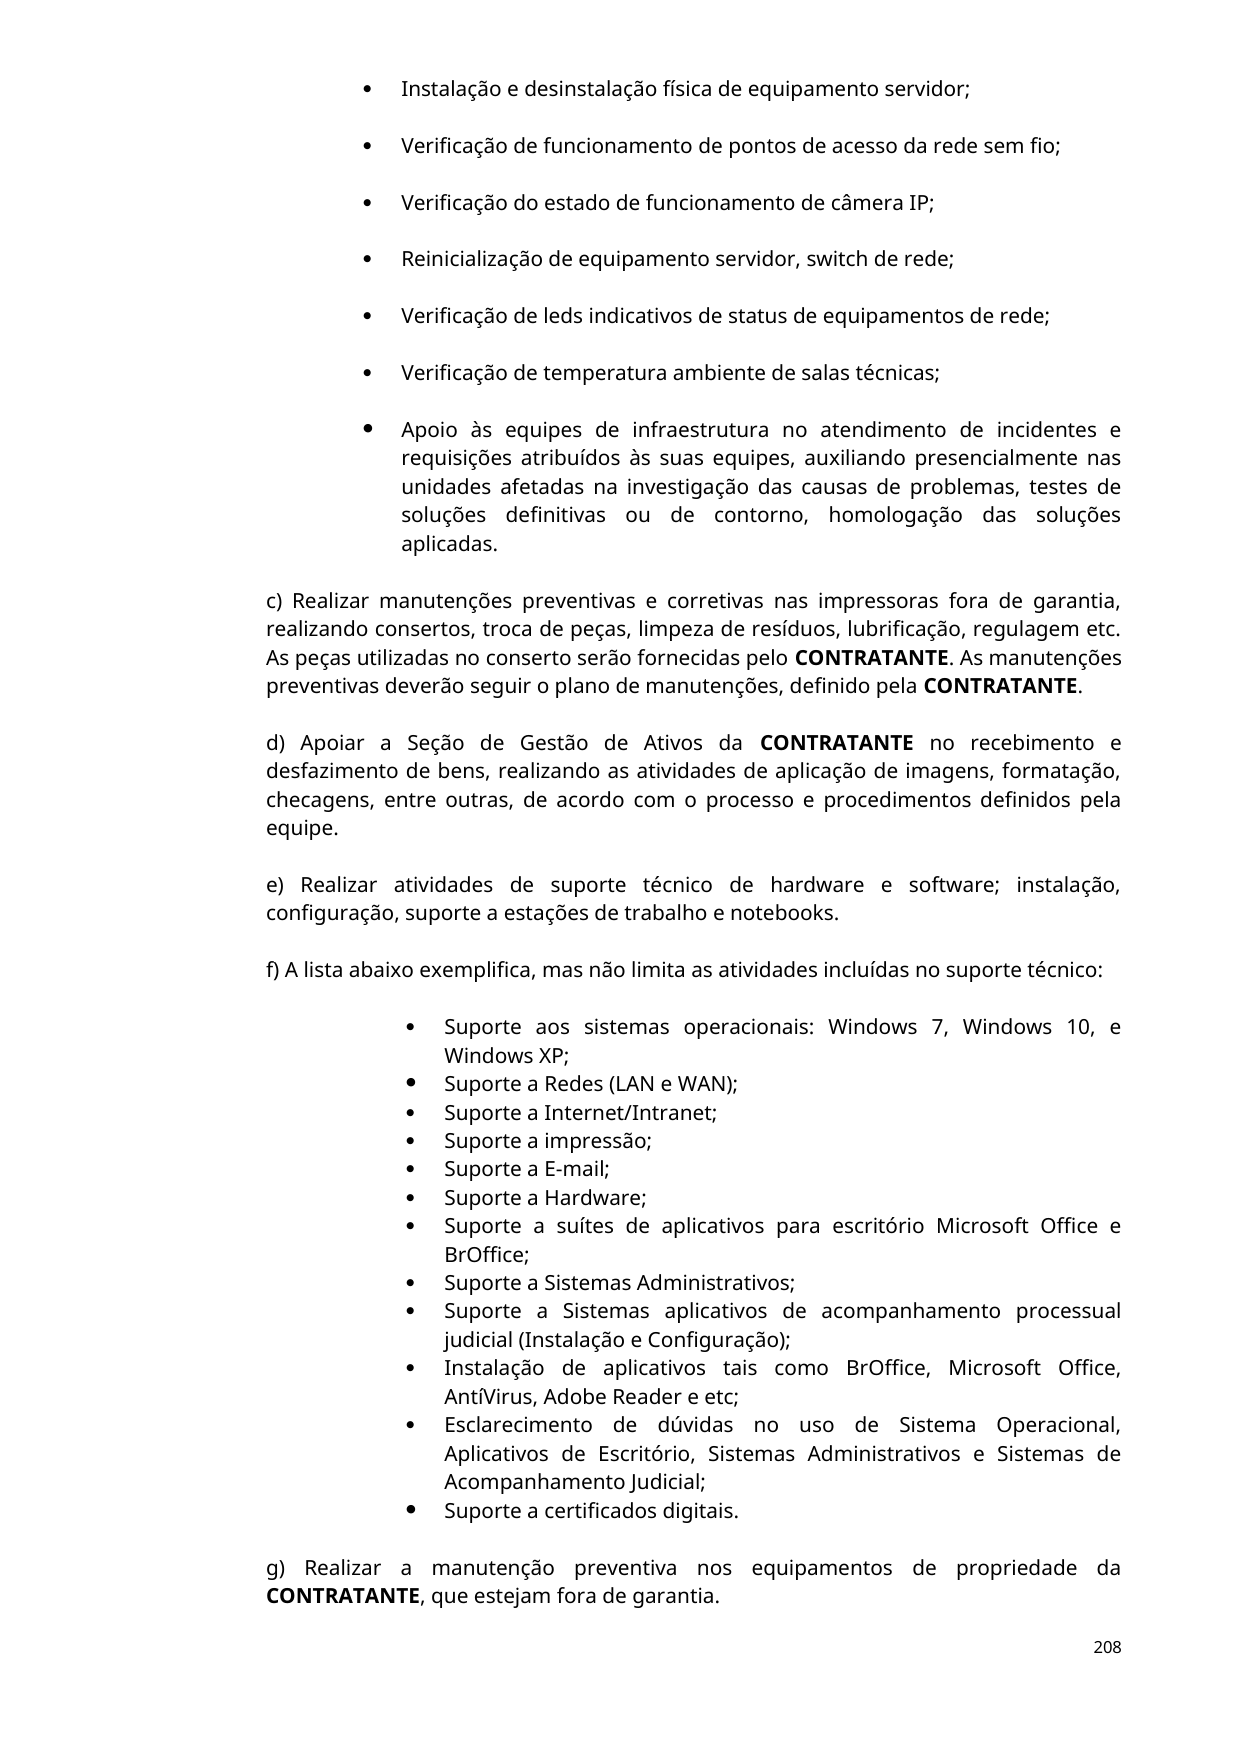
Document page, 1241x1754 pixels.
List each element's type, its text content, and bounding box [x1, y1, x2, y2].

text e) Realizar atividades de suporte técnico de hardware e software; instalação, configuração, suporte a estações de trabalho e notebooks. [266, 870, 1122, 927]
list Suporte a E-mail; [407, 1154, 1122, 1183]
text f) A lista abaixo exemplifica, mas não limita as atividades incluídas no suporte técnico: [266, 955, 1122, 984]
list Esclarecimento de dúvidas no uso de Sistema Operacional, Aplicativos de Escritório, Sistemas Administrativos e Sistemas de Acompanhamento Judicial; [407, 1410, 1122, 1496]
list Suporte aos sistemas operacionais: Windows 7, Windows 10, e Windows XP; [407, 1012, 1122, 1069]
list Suporte a Hardware; [407, 1183, 1122, 1211]
list Instalação e desinstalação física de equipamento servidor; [363, 74, 1122, 102]
list Instalação de aplicativos tais como BrOffice, Microsoft Office, AntíVirus, Adobe Reader e etc; [407, 1353, 1122, 1410]
list Suporte a Sistemas aplicativos de acompanhamento processual judicial (Instalação e Configuração); [407, 1297, 1122, 1353]
list Suporte a Internet/Intranet; [407, 1098, 1122, 1126]
list Verificação do estado de funcionamento de câmera IP; [363, 188, 1122, 216]
list Verificação de funcionamento de pontos de acesso da rede sem fio; [363, 131, 1122, 159]
list Suporte a certificados digitais. [407, 1496, 1122, 1524]
text d) Apoiar a Seção de Gestão de Ativos da CONTRATANTE no recebimento e desfazimento de bens, realizando as atividades de aplicação de imagens, formatação, checagens, entre outras, de acordo com o processo e procedimentos definidos pela equipe. [266, 728, 1122, 842]
text c) Realizar manutenções preventivas e corretivas nas impressoras fora de garantia, realizando consertos, troca de peças, limpeza de resíduos, lubrificação, regulagem etc. As peças utilizadas no conserto serão fornecidas pelo CONTRATANTE. As manutenções preventivas deverão seguir o plano de manutenções, definido pela CONTRATANTE. [266, 586, 1122, 699]
list Suporte a suítes de aplicativos para escritório Microsoft Office e BrOffice; [407, 1211, 1122, 1268]
list Apoio às equipes de infraestrutura no atendimento de incidentes e requisições atribuídos às suas equipes, auxiliando presencialmente nas unidades afetadas na investigação das causas de problemas, testes de soluções definitivas ou de contorno, homologação das soluções aplicadas. [363, 415, 1122, 557]
text g) Realizar a manutenção preventiva nos equipamentos de propriedade da CONTRATANTE, que estejam fora de garantia. [266, 1553, 1122, 1609]
list Suporte a Redes (LAN e WAN); [407, 1069, 1122, 1098]
list Reinicialização de equipamento servidor, switch de rede; [363, 244, 1122, 273]
list Verificação de temperatura ambiente de salas técnicas; [363, 358, 1122, 387]
list Suporte a Sistemas Administrativos; [407, 1268, 1122, 1297]
list Verificação de leds indicativos de status de equipamentos de rede; [363, 301, 1122, 330]
list Suporte a impressão; [407, 1126, 1122, 1154]
